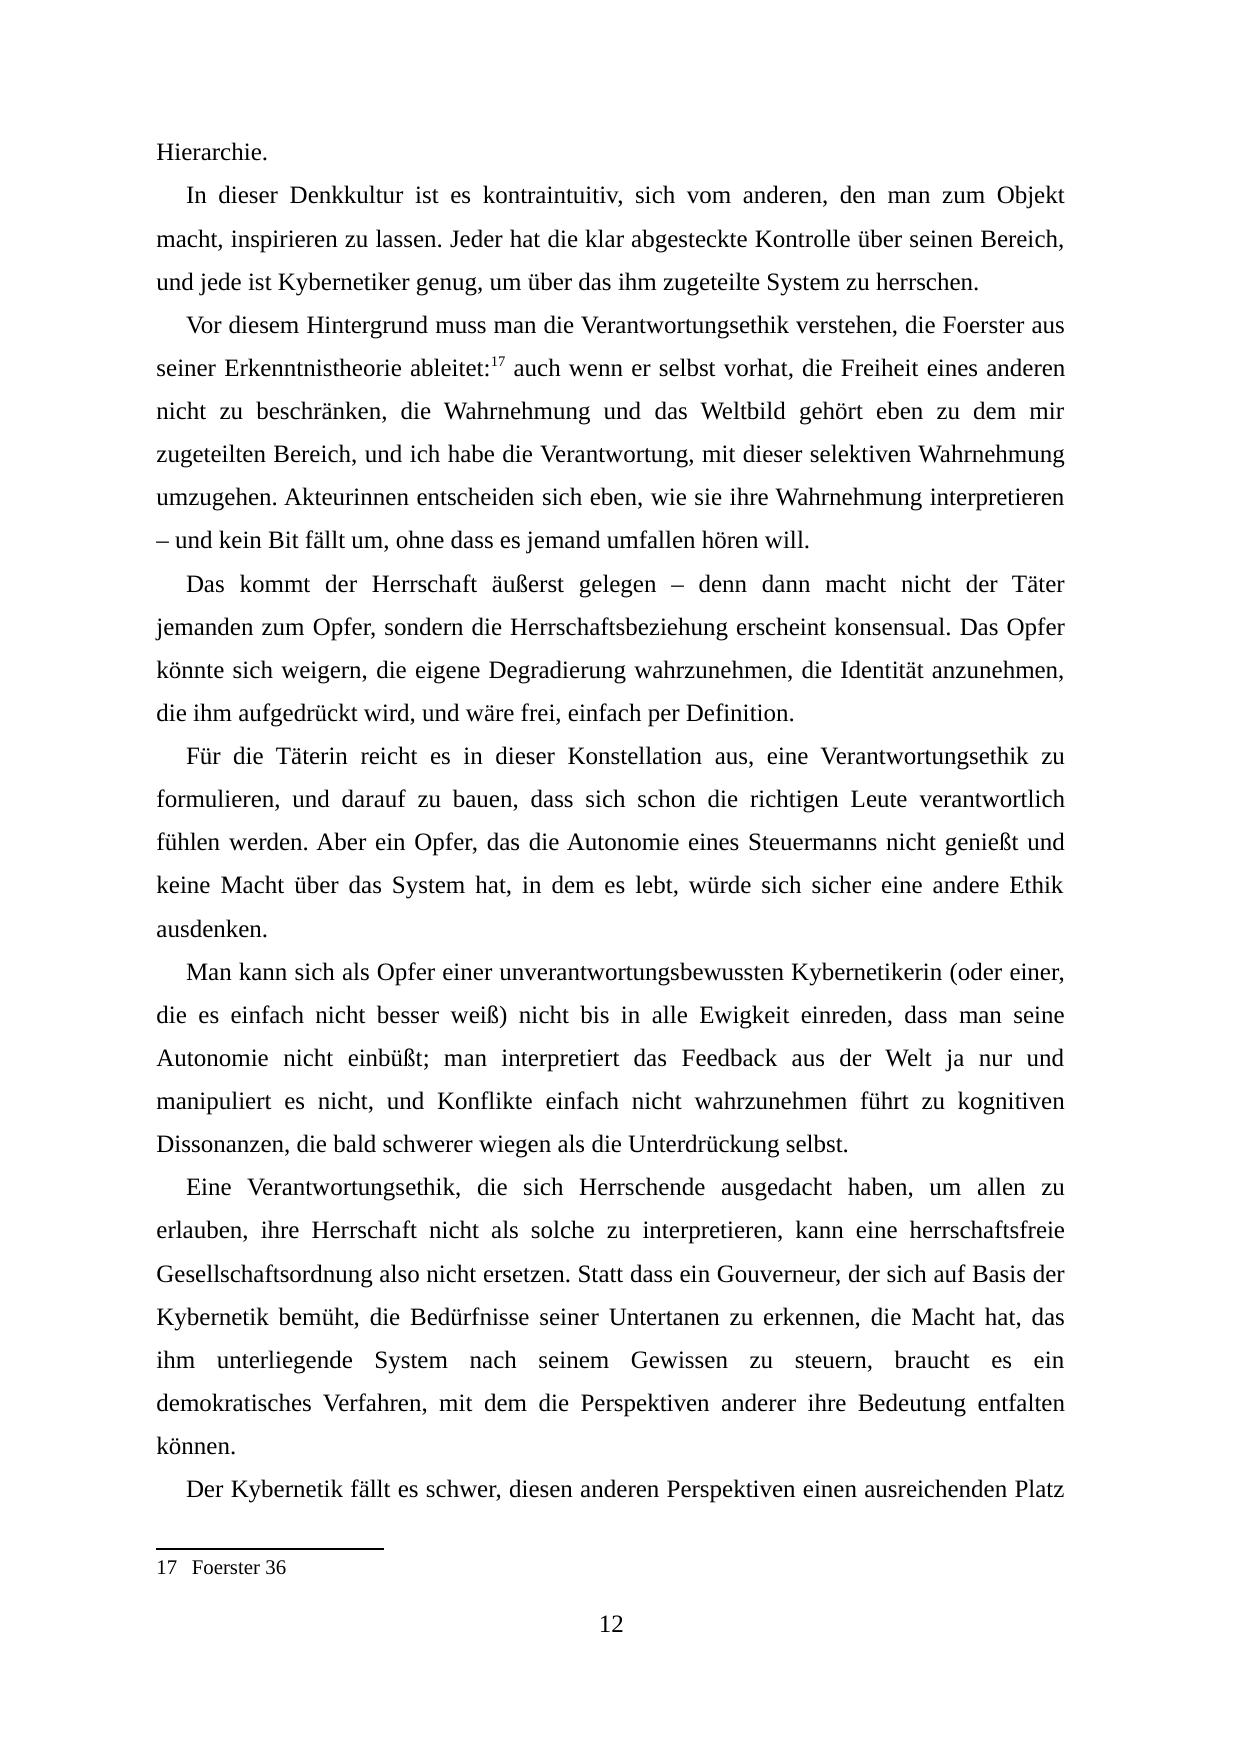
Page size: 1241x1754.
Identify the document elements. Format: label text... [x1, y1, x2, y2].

text Eine Verantwortungsethik, die sich Herrschende ausgedacht haben, um allen zu erlauben, ihre Herrschaft nicht als solche zu interpretieren, kann eine herrschaftsfreie Gesellschaftsordnung also nicht ersetzen. Statt dass ein Gouverneur, der sich auf Basis der Kybernetik bemüht, die Bedürfnisse seiner Untertanen zu erkennen, die Macht hat, das ihm unterliegende System nach seinem Gewissen zu steuern, braucht es ein demokratisches Verfahren, mit dem die Perspektiven anderer ihre Bedeutung entfalten können. [156, 1172, 1066, 1460]
text Foerster 36 [156, 1555, 1066, 1579]
text Hierarchie. [156, 137, 1066, 166]
text In dieser Denkkultur ist es kontraintuitiv, sich vom anderen, den man zum Objekt macht, inspirieren zu lassen. Jeder hat die klar abgesteckte Kontrolle über seinen Bereich, und jede ist Kybernetiker genug, um über das ihm zugeteilte System zu herrschen. [156, 181, 1066, 296]
text Für die Täterin reicht es in dieser Konstellation aus, eine Verantwortungsethik zu formulieren, und darauf zu bauen, dass sich schon die richtigen Leute verantwortlich fühlen werden. Aber ein Opfer, das die Autonomie eines Steuermanns nicht genießt und keine Macht über das System hat, in dem es lebt, würde sich sicher eine andere Ethik ausdenken. [156, 741, 1066, 942]
text Vor diesem Hintergrund muss man die Verantwortungsethik verstehen, die Foerster aus seiner Erkenntnistheorie ableitet: auch wenn er selbst vorhat, die Freiheit eines anderen nicht zu beschränken, die Wahrnehmung und das Weltbild gehört eben zu dem mir zugeteilten Bereich, und ich habe die Verantwortung, mit dieser selektiven Wahrnehmung umzugehen. Akteurinnen entscheiden sich eben, wie sie ihre Wahrnehmung interpretieren – und kein Bit fällt um, ohne dass es jemand umfallen hören will. [156, 310, 1066, 554]
text Der Kybernetik fällt es schwer, diesen anderen Perspektiven einen ausreichenden Platz [156, 1474, 1066, 1503]
text Das kommt der Herrschaft äußerst gelegen – denn dann macht nicht der Täter jemanden zum Opfer, sondern die Herrschaftsbeziehung erscheint konsensual. Das Opfer könnte sich weigern, die eigene Degradierung wahrzunehmen, die Identität anzunehmen, die ihm aufgedrückt wird, und wäre frei, einfach per Definition. [156, 569, 1066, 727]
text Man kann sich als Opfer einer unverantwortungsbewussten Kybernetikerin (oder einer, die es einfach nicht besser weiß) nicht bis in alle Ewigkeit einreden, dass man seine Autonomie nicht einbüßt; man interpretiert das Feedback aus der Welt ja nur und manipuliert es nicht, und Konflikte einfach nicht wahrzunehmen führt zu kognitiven Dissonanzen, die bald schwerer wiegen als die Unterdrückung selbst. [156, 957, 1066, 1158]
